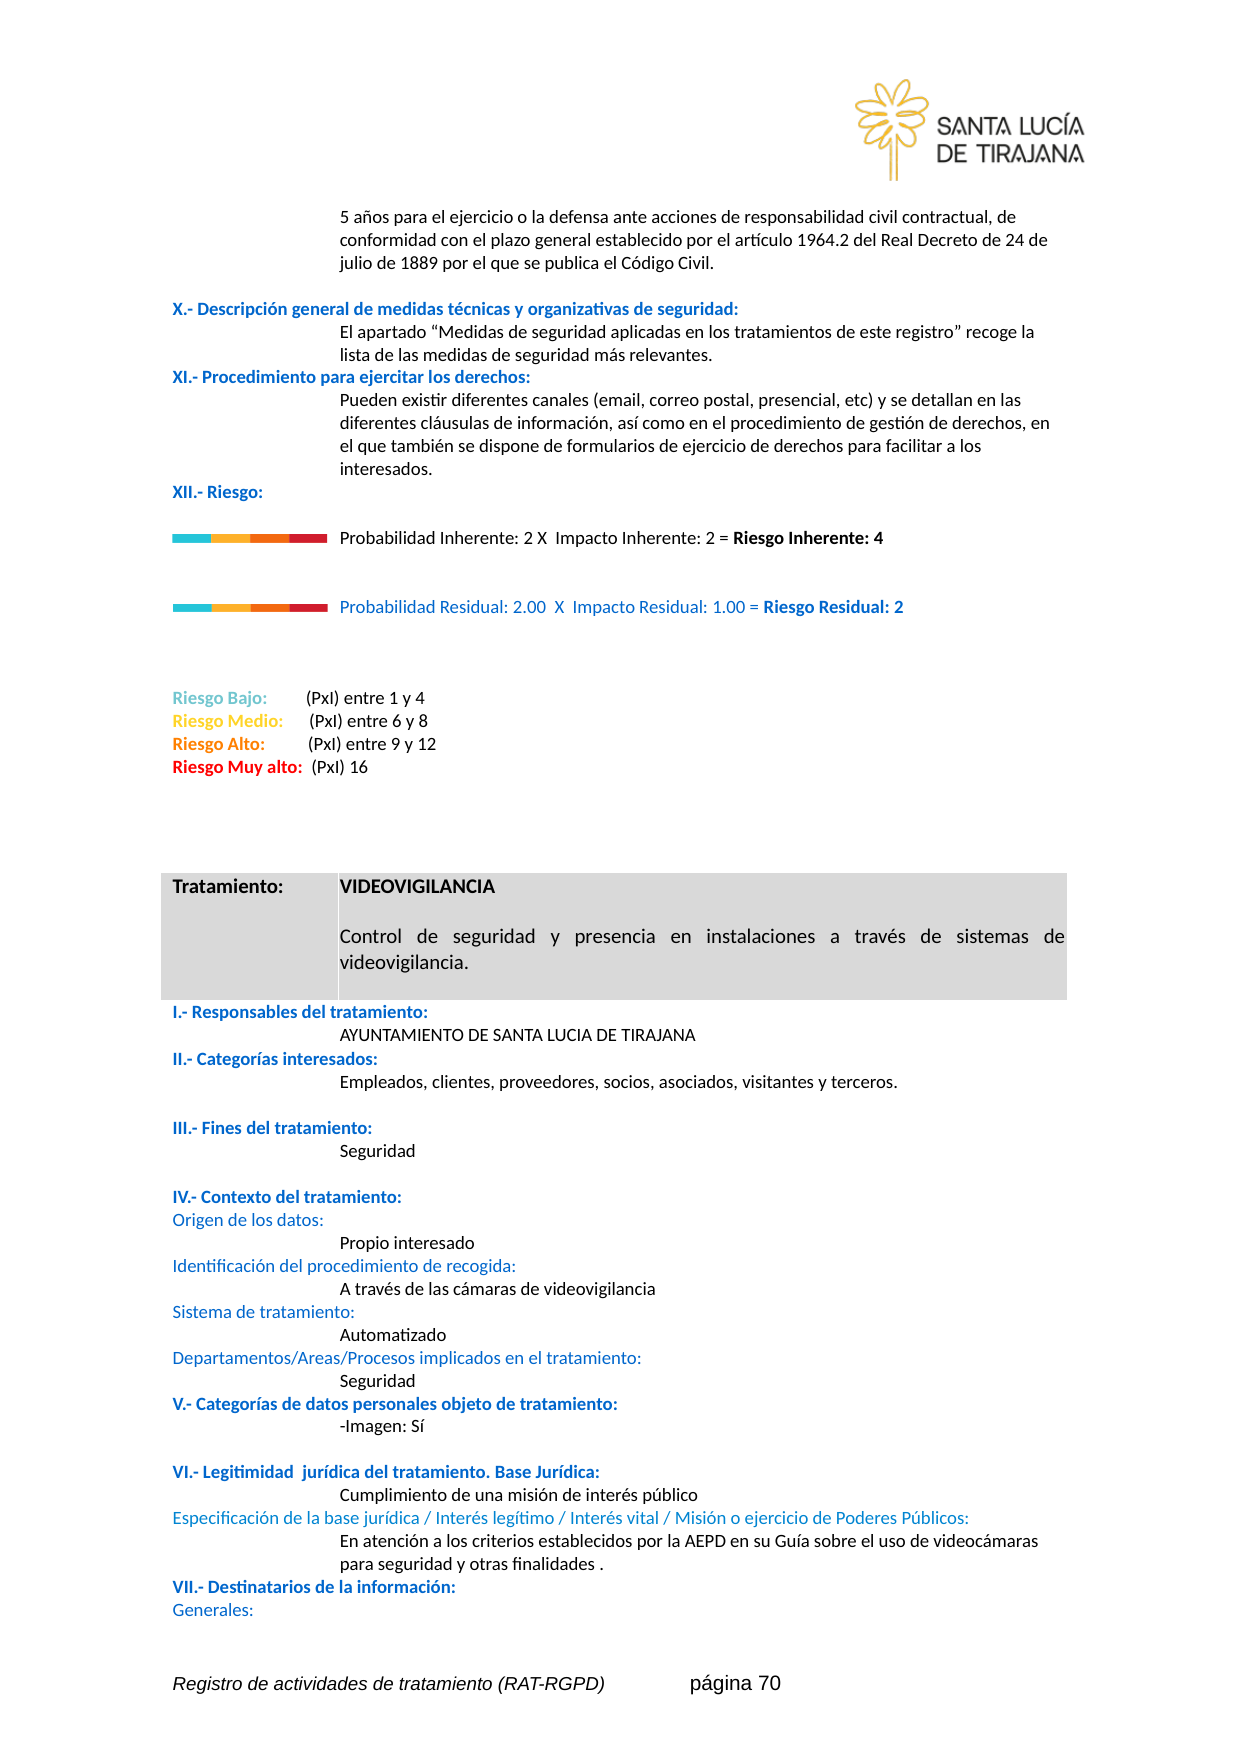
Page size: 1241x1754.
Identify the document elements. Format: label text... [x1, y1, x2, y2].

table_cell A través de las cámaras de videovigilancia [339, 1277, 1067, 1300]
table_cell V.- Categorías de datos personales objeto de tratamiento: [161, 1392, 1067, 1414]
table_cell Especificación de la base jurídica / Interés legítimo / Interés vital / Misión o ejercicio de Poderes Públicos: [161, 1506, 1067, 1529]
table_cell [161, 1369, 338, 1392]
table_cell AYUNTAMIENTO DE SANTA LUCIA DE TIRAJANA [339, 1024, 1067, 1047]
table_cell [161, 1415, 338, 1460]
table_cell Pueden existir diferentes canales (email, correo postal, presencial, etc) y se detallan en las diferentes cláusulas de información, así como en el procedimiento de gestión de derechos, en el que también se dispone de formularios de ejercicio de derechos para facilitar a los interesados. [339, 389, 1067, 480]
table_cell [161, 320, 338, 366]
table_cell Generales: [161, 1598, 1067, 1621]
table_cell [161, 1070, 338, 1116]
table_cell [161, 1140, 338, 1185]
table_cell Origen de los datos: [161, 1208, 1067, 1231]
table_cell El apartado “Medidas de seguridad aplicadas en los tratamientos de este registro” recoge la lista de las medidas de seguridad más relevantes. [339, 320, 1067, 366]
table_cell Probabilidad Inherente: 2 X Impacto Inherente: 2 = Riesgo Inherente: 4 Probabilidad Residual: 2.00 X Impacto Residual: 1.00 = Riesgo Residual: 2 [339, 503, 1067, 663]
table_cell Seguridad [339, 1369, 1067, 1392]
table_cell Identificación del procedimiento de recogida: [161, 1254, 1067, 1277]
table_cell Riesgo Bajo: (PxI) entre 1 y 4 Riesgo Medio: (PxI) entre 6 y 8 Riesgo Alto: (PxI) entre 9 y 12 Riesgo Muy alto: (PxI) 16 [161, 664, 1067, 801]
table_cell [161, 1483, 338, 1506]
table_cell I.- Responsables del tratamiento: [161, 1000, 1067, 1023]
table_cell Cumplimiento de una misión de interés público [339, 1483, 1067, 1506]
table_cell [161, 1529, 338, 1575]
table_cell [161, 1323, 338, 1346]
table_cell Departamentos/Areas/Procesos implicados en el tratamiento: [161, 1346, 1067, 1369]
table_header Tratamiento: [161, 873, 338, 1000]
table_cell IV.- Contexto del tratamiento: [161, 1185, 1067, 1208]
table_header VIDEOVIGILANCIA Control de seguridad y presencia en instalaciones a través de sistemas de videovigilancia. [339, 873, 1067, 1000]
table_cell Empleados, clientes, proveedores, socios, asociados, visitantes y terceros. [339, 1070, 1067, 1116]
table_cell XII.- Riesgo: [161, 480, 1067, 503]
table_cell X.- Descripción general de medidas técnicas y organizativas de seguridad: [161, 297, 1067, 320]
table_cell [161, 503, 338, 663]
picture [172, 534, 328, 543]
table_cell En atención a los criterios establecidos por la AEPD en su Guía sobre el uso de videocámaras para seguridad y otras finalidades . [339, 1529, 1067, 1575]
table_cell Propio interesado [339, 1231, 1067, 1254]
table_cell 5 años para el ejercicio o la defensa ante acciones de responsabilidad civil contractual, de conformidad con el plazo general establecido por el artículo 1964.2 del Real Decreto de 24 de julio de 1889 por el que se publica el Código Civil. [339, 205, 1067, 297]
table_cell VI.- Legitimidad jurídica del tratamiento. Base Jurídica: [161, 1460, 1067, 1483]
table_cell XI.- Procedimiento para ejercitar los derechos: [161, 366, 1067, 388]
table_cell II.- Categorías interesados: [161, 1047, 1067, 1070]
table_cell Automatizado [339, 1323, 1067, 1346]
picture [827, 75, 1100, 182]
table_cell [161, 205, 338, 297]
table_cell [161, 1024, 338, 1047]
table_cell Sistema de tratamiento: [161, 1300, 1067, 1323]
table_cell VII.- Destinatarios de la información: [161, 1575, 1067, 1598]
picture [173, 604, 328, 612]
table_cell Seguridad [339, 1140, 1067, 1185]
table_cell [161, 389, 338, 480]
table_cell III.- Fines del tratamiento: [161, 1116, 1067, 1139]
table_cell [161, 1231, 338, 1254]
table_cell -Imagen: Sí [339, 1415, 1067, 1460]
table_cell [161, 1277, 338, 1300]
